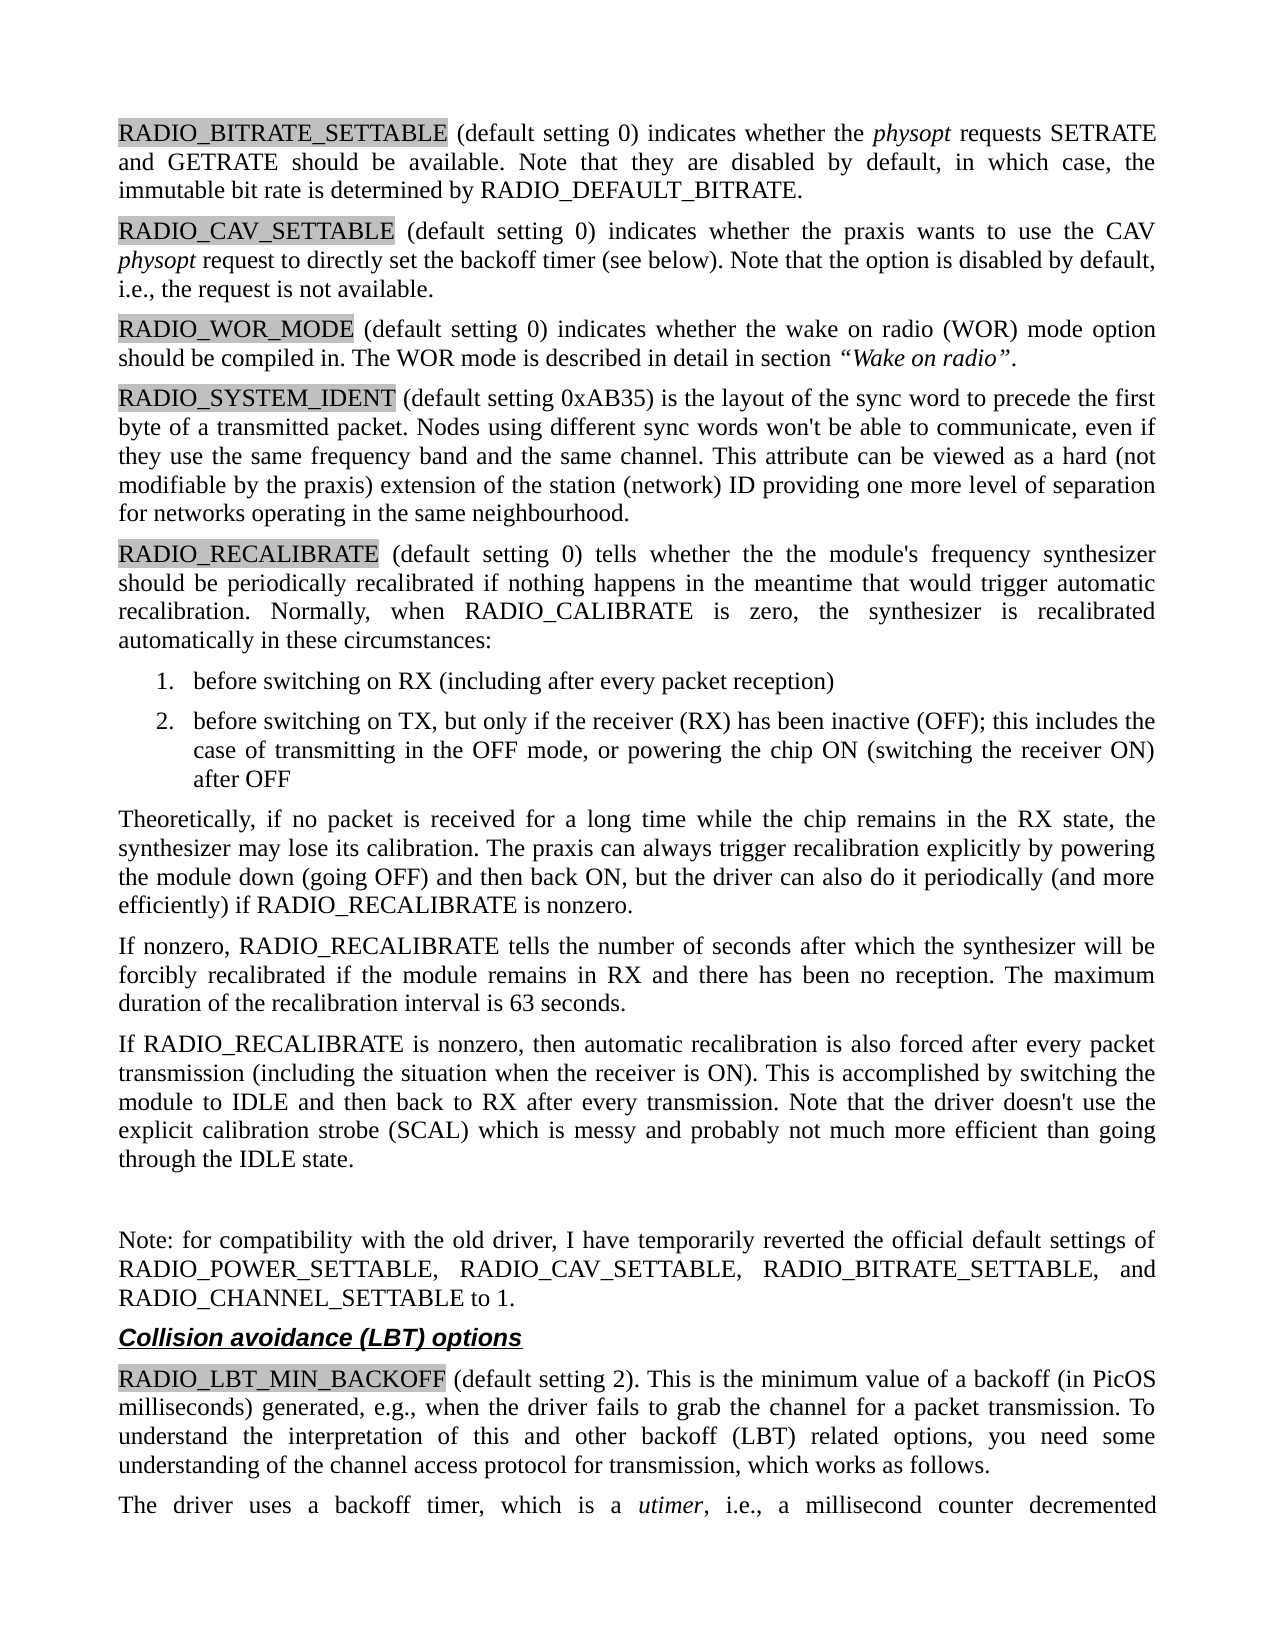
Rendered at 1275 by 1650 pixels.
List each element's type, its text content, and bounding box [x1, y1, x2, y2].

text RADIO_BITRATE_SETTABLE (default setting 0) indicates whether the physopt requests SETRATE and GETRATE should be available. Note that they are disabled by default, in which case, the immutable bit rate is determined by RADIO_DEFAULT_BITRATE. [118, 118, 1157, 204]
text If RADIO_RECALIBRATE is nonzero, then automatic recalibration is also forced after every packet transmission (including the situation when the receiver is ON). This is accomplished by switching the module to IDLE and then back to RX after every transmission. Note that the driver doesn't use the explicit calibration strobe (SCAL) which is messy and probably not much more efficient than going through the IDLE state. [118, 1029, 1157, 1173]
list before switching on TX, but only if the receiver (RX) has been inactive (OFF); this includes the case of transmitting in the OFF mode, or powering the chip ON (switching the receiver ON) after OFF [156, 706, 1157, 792]
text RADIO_WOR_MODE (default setting 0) indicates whether the wake on radio (WOR) mode option should be compiled in. The WOR mode is described in detail in section “Wake on radio”. [118, 314, 1157, 372]
text RADIO_SYSTEM_IDENT (default setting 0xAB35) is the layout of the sync word to precede the first byte of a transmitted packet. Nodes using different sync words won't be able to communicate, even if they use the same frequency band and the same channel. This attribute can be viewed as a hard (not modifiable by the praxis) extension of the station (network) ID providing one more level of separation for networks operating in the same neighbourhood. [118, 383, 1157, 527]
text The driver uses a backoff timer, which is a utimer, i.e., a millisecond counter decremented [118, 1490, 1157, 1519]
text Theoretically, if no packet is received for a long time while the chip remains in the RX state, the synthesizer may lose its calibration. The praxis can always trigger recalibration explicitly by powering the module down (going OFF) and then back ON, but the driver can also do it periodically (and more efficiently) if RADIO_RECALIBRATE is nonzero. [118, 804, 1157, 919]
list before switching on RX (including after every packet reception) [156, 666, 1157, 694]
text Note: for compatibility with the old driver, I have temporarily reverted the official default settings of RADIO_POWER_SETTABLE, RADIO_CAV_SETTABLE, RADIO_BITRATE_SETTABLE, and RADIO_CHANNEL_SETTABLE to 1. [118, 1225, 1157, 1311]
subtitle Collision avoidance (LBT) options [118, 1323, 1157, 1352]
text If nonzero, RADIO_RECALIBRATE tells the number of seconds after which the synthesizer will be forcibly recalibrated if the module remains in RX and there has been no reception. The maximum duration of the recalibration interval is 63 seconds. [118, 931, 1157, 1017]
text RADIO_RECALIBRATE (default setting 0) tells whether the the module's frequency synthesizer should be periodically recalibrated if nothing happens in the meantime that would trigger automatic recalibration. Normally, when RADIO_CALIBRATE is zero, the synthesizer is recalibrated automatically in these circumstances: [118, 539, 1157, 654]
text RADIO_CAV_SETTABLE (default setting 0) indicates whether the praxis wants to use the CAV physopt request to directly set the backoff timer (see below). Note that the option is disabled by default, i.e., the request is not available. [118, 216, 1157, 302]
text RADIO_LBT_MIN_BACKOFF (default setting 2). This is the minimum value of a backoff (in PicOS milliseconds) generated, e.g., when the driver fails to grab the channel for a packet transmission. To understand the interpretation of this and other backoff (LBT) related options, you need some understanding of the channel access protocol for transmission, which works as follows. [118, 1364, 1157, 1479]
